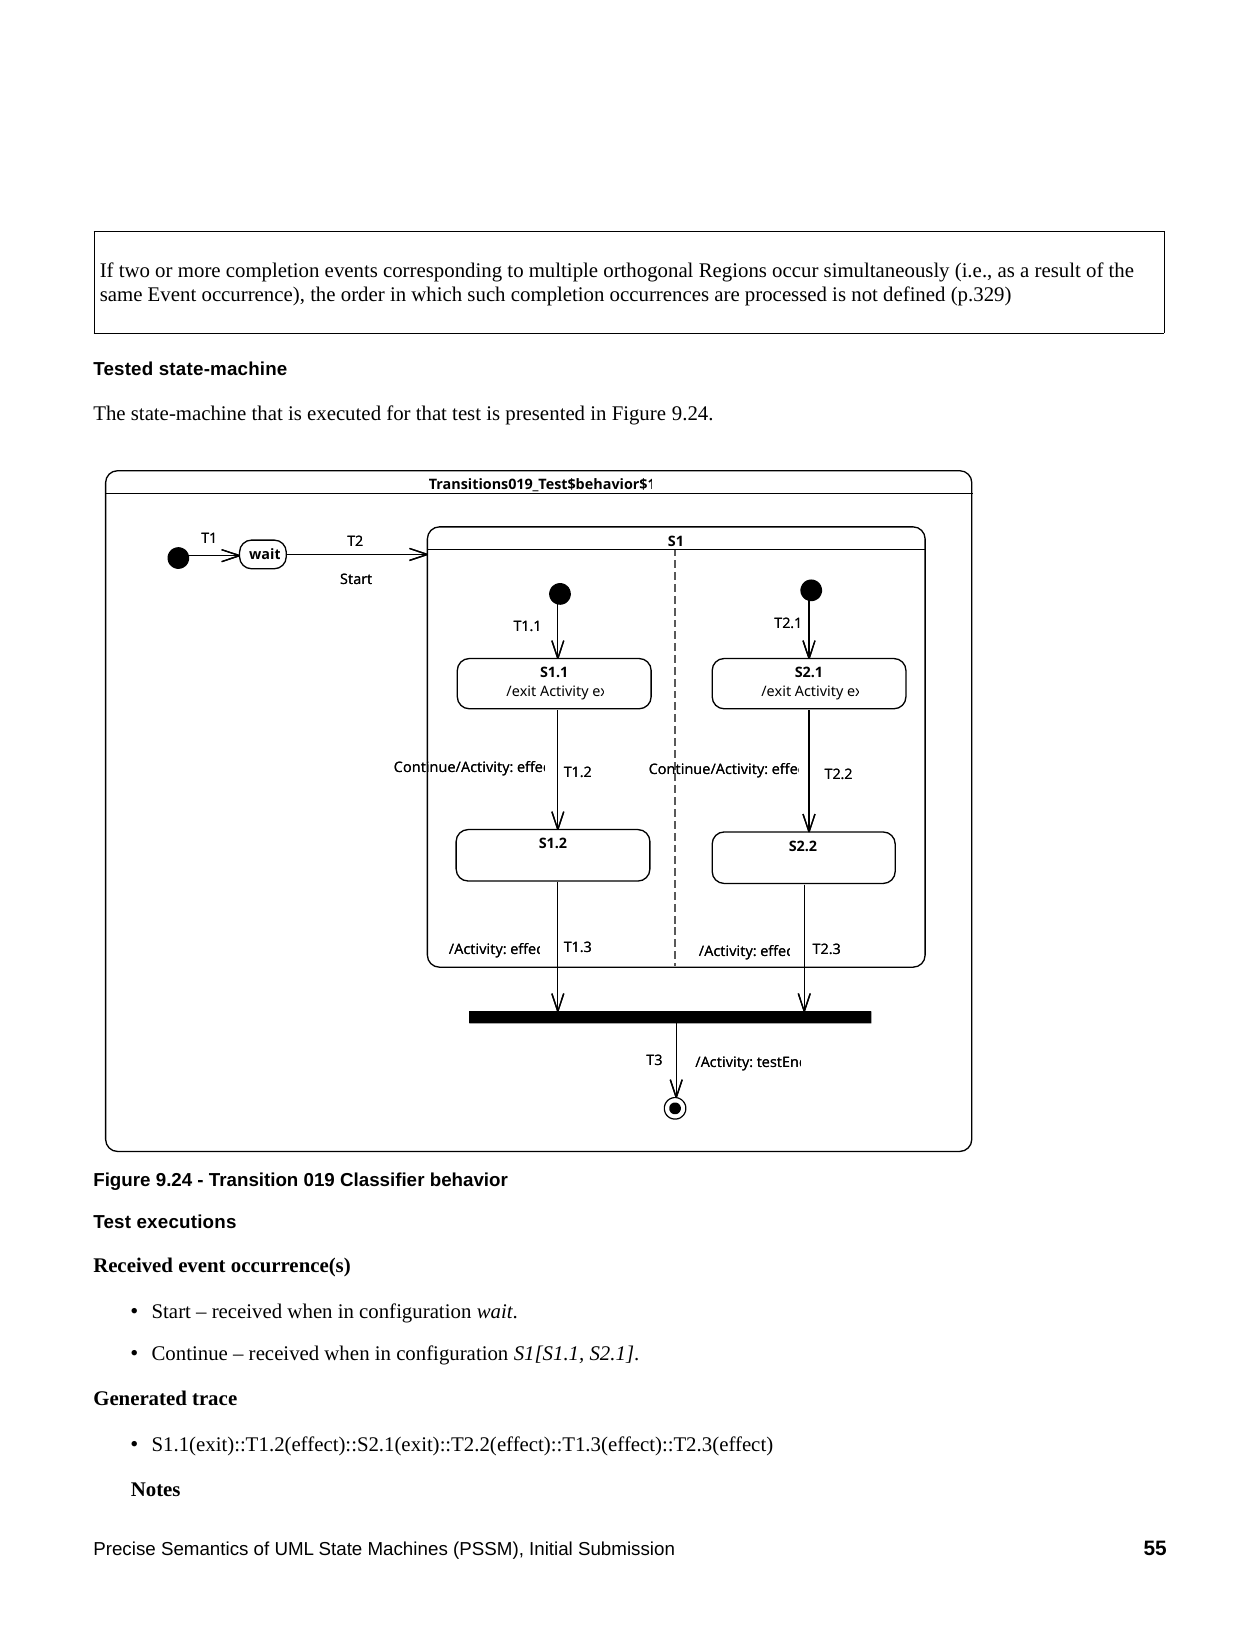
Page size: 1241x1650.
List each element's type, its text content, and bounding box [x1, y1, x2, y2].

list Continue – received when in configuration S1[S1.1, S2.1]. [131, 1340, 1164, 1365]
text The state-machine that is executed for that test is presented in Figure 9.24. [93, 401, 1164, 424]
table_cell If two or more completion events corresponding to multiple orthogonal Regions occur simultaneously (i.e., as a result of the same Event occurrence), the order in which such completion occurrences are processed is not defined (p.329) [95, 232, 1164, 333]
subtitle Test executions [93, 446, 1164, 1232]
list S1.1(exit)::T1.2(effect)::S2.1(exit)::T2.2(effect)::T1.3(effect)::T2.3(effect) [131, 1431, 1164, 1456]
list Start – received when in configuration wait. [131, 1298, 1164, 1323]
text Figure 9.24 - Transition 019 Classifier behavior [93, 458, 986, 1190]
text Received event occurrence(s) [93, 1253, 1164, 1277]
subtitle Tested state-machine [93, 358, 1164, 379]
text Generated trace [93, 1386, 1164, 1410]
text Notes [131, 1477, 1164, 1501]
